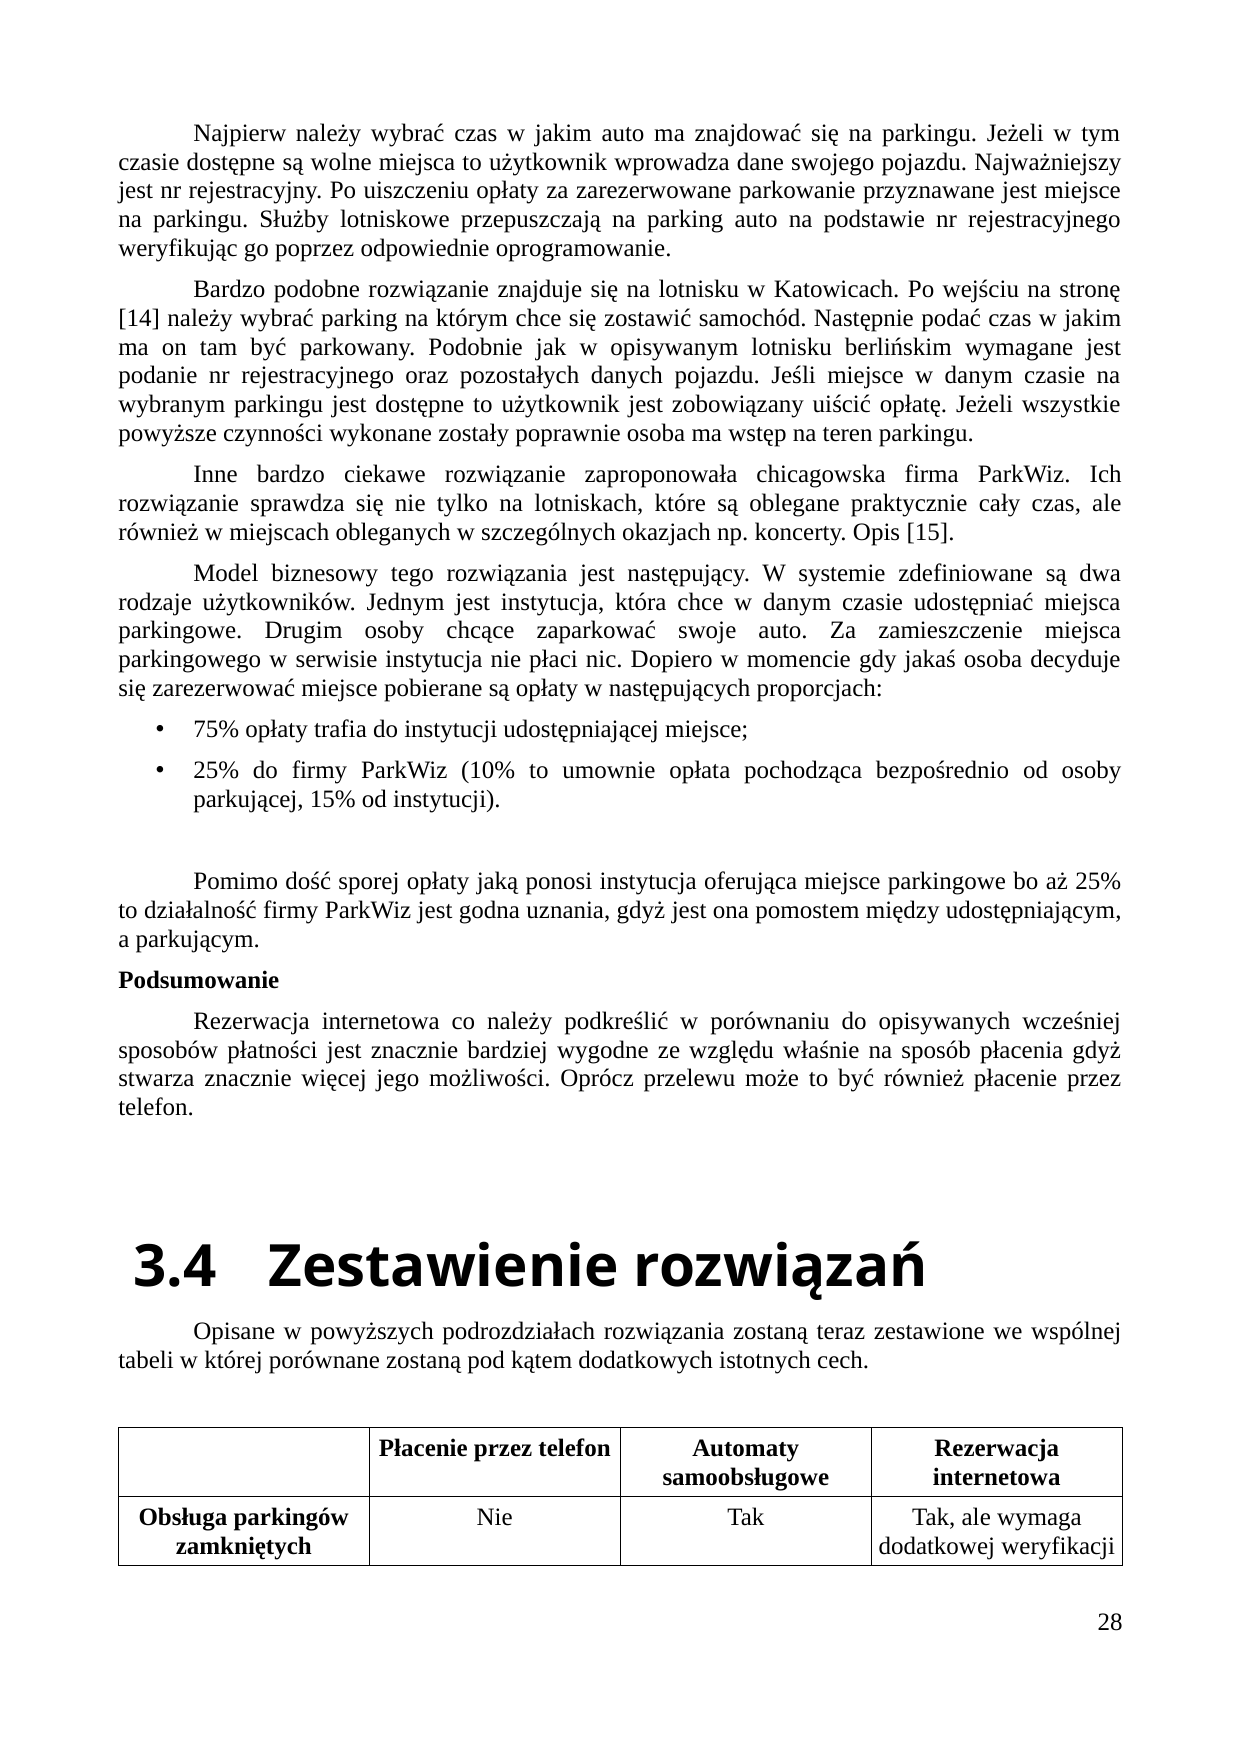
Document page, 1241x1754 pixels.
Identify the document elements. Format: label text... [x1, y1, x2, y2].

table_cell Obsługa parkingów zamkniętych [119, 1497, 369, 1565]
subtitle Zestawienie rozwiązań [118, 1224, 1122, 1303]
table_cell Nie [370, 1497, 620, 1565]
table_header Automaty samoobsługowe [621, 1428, 871, 1496]
list 25% do firmy ParkWiz (10% to umownie opłata pochodząca bezpośrednio od osoby parkującej, 15% od instytucji). [156, 755, 1122, 813]
text Inne bardzo ciekawe rozwiązanie zaproponowała chicagowska firma ParkWiz. Ich rozwiązanie sprawdza się nie tylko na lotniskach, które są oblegane praktycznie cały czas, ale również w miejscach obleganych w szczególnych okazjach np. koncerty. Opis [15]. [118, 459, 1122, 545]
list 75% opłaty trafia do instytucji udostępniającej miejsce; [156, 714, 1122, 743]
table_header [119, 1428, 369, 1496]
table_cell Tak, ale wymaga dodatkowej weryfikacji [872, 1497, 1122, 1565]
text Bardzo podobne rozwiązanie znajduje się na lotnisku w Katowicach. Po wejściu na stronę [14] należy wybrać parking na którym chce się zostawić samochód. Następnie podać czas w jakim ma on tam być parkowany. Podobnie jak w opisywanym lotnisku berlińskim wymagane jest podanie nr rejestracyjnego oraz pozostałych danych pojazdu. Jeśli miejsce w danym czasie na wybranym parkingu jest dostępne to użytkownik jest zobowiązany uiścić opłatę. Jeżeli wszystkie powyższe czynności wykonane zostały poprawnie osoba ma wstęp na teren parkingu. [118, 274, 1122, 447]
text Najpierw należy wybrać czas w jakim auto ma znajdować się na parkingu. Jeżeli w tym czasie dostępne są wolne miejsca to użytkownik wprowadza dane swojego pojazdu. Najważniejszy jest nr rejestracyjny. Po uiszczeniu opłaty za zarezerwowane parkowanie przyznawane jest miejsce na parkingu. Służby lotniskowe przepuszczają na parking auto na podstawie nr rejestracyjnego weryfikując go poprzez odpowiednie oprogramowanie. [118, 118, 1122, 262]
text Podsumowanie [118, 965, 1122, 993]
text Model biznesowy tego rozwiązania jest następujący. W systemie zdefiniowane są dwa rodzaje użytkowników. Jednym jest instytucja, która chce w danym czasie udostępniać miejsca parkingowe. Drugim osoby chcące zaparkować swoje auto. Za zamieszczenie miejsca parkingowego w serwisie instytucja nie płaci nic. Dopiero w momencie gdy jakaś osoba decyduje się zarezerwować miejsce pobierane są opłaty w następujących proporcjach: [118, 558, 1122, 702]
table_cell Tak [621, 1497, 871, 1565]
text Rezerwacja internetowa co należy podkreślić w porównaniu do opisywanych wcześniej sposobów płatności jest znacznie bardziej wygodne ze względu właśnie na sposób płacenia gdyż stwarza znacznie więcej jego możliwości. Oprócz przelewu może to być również płacenie przez telefon. [118, 1006, 1122, 1121]
table_header Płacenie przez telefon [370, 1428, 620, 1496]
table_header Rezerwacja internetowa [872, 1428, 1122, 1496]
text Pomimo dość sporej opłaty jaką ponosi instytucja oferująca miejsce parkingowe bo aż 25% to działalność firmy ParkWiz jest godna uznania, gdyż jest ona pomostem między udostępniającym, a parkującym. [118, 866, 1122, 952]
text Opisane w powyższych podrozdziałach rozwiązania zostaną teraz zestawione we wspólnej tabeli w której porównane zostaną pod kątem dodatkowych istotnych cech. [118, 1316, 1122, 1373]
